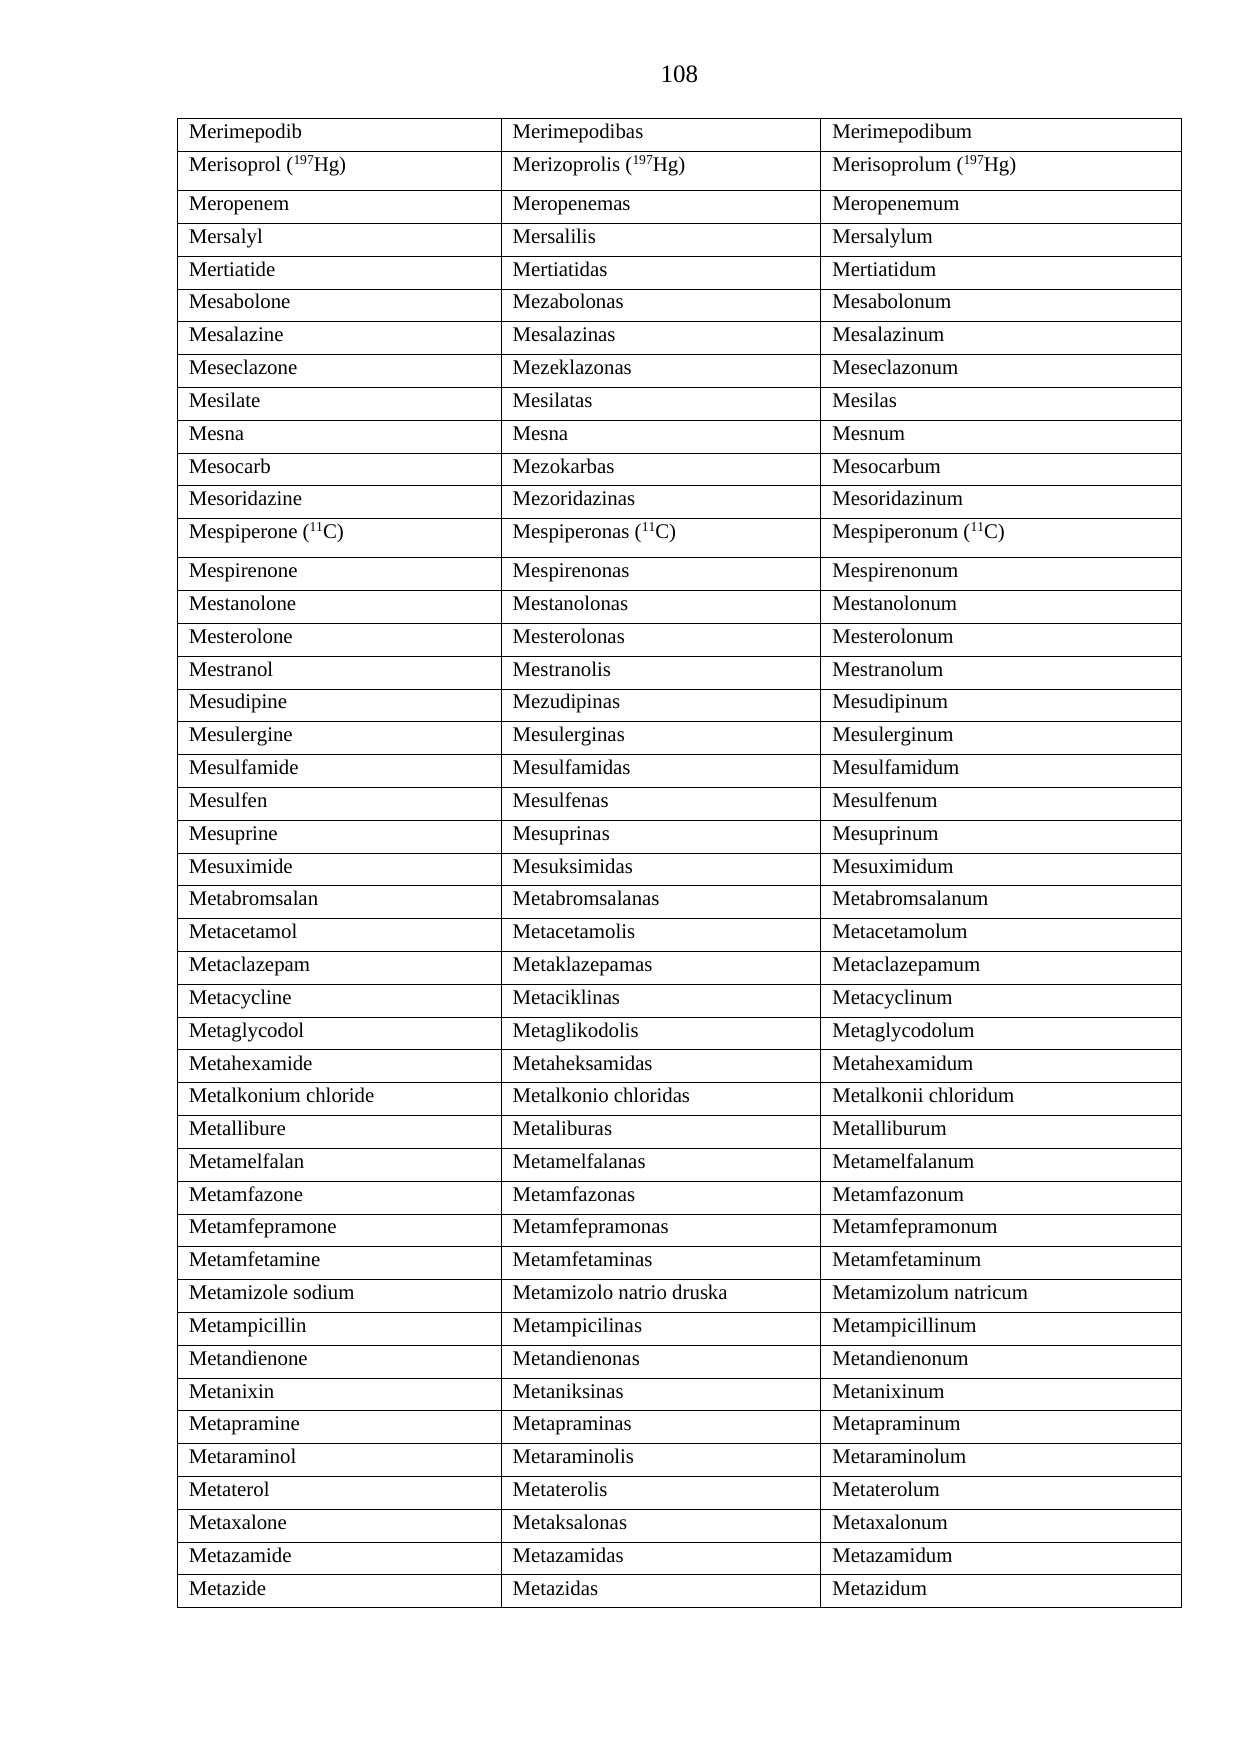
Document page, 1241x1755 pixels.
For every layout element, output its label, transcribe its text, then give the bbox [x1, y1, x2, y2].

table_cell Metapraminas [502, 1411, 820, 1443]
table_cell Metandienonas [502, 1346, 820, 1377]
table_cell Mesulfenas [502, 788, 820, 820]
table_cell Merisoprolum (197Hg) [821, 152, 1181, 190]
table_cell Mesterolone [178, 624, 501, 656]
table_cell Metaklazepamas [502, 952, 820, 984]
table_cell Metahexamidum [821, 1050, 1181, 1082]
table_cell Metamizole sodium [178, 1280, 501, 1312]
table_cell Metampicilinas [502, 1313, 820, 1345]
table_cell Mezeklazonas [502, 355, 820, 387]
table_cell Metazamide [178, 1543, 501, 1574]
table_cell Mesilate [178, 388, 501, 420]
table_cell Metalliburum [821, 1116, 1181, 1148]
table_cell Metandienone [178, 1346, 501, 1377]
table_cell Metaciklinas [502, 985, 820, 1017]
table_cell Metazamidas [502, 1543, 820, 1574]
table_cell Mesuximide [178, 854, 501, 885]
table_cell Metaterolum [821, 1477, 1181, 1509]
table_cell Metacetamolum [821, 919, 1181, 951]
table_cell Merimepodibum [821, 119, 1181, 151]
table_cell Metaniksinas [502, 1379, 820, 1410]
table_cell Meropenemum [821, 191, 1181, 223]
table_cell Mespirenone [178, 558, 501, 590]
table_cell Metamizolum natricum [821, 1280, 1181, 1312]
table_cell Metaterol [178, 1477, 501, 1509]
table_cell Mestranolum [821, 657, 1181, 688]
table_cell Mesalazinum [821, 322, 1181, 354]
table_cell Metampicillinum [821, 1313, 1181, 1345]
table_cell Metazidum [821, 1575, 1181, 1607]
table_cell Meropenem [178, 191, 501, 223]
table_cell Mertiatide [178, 257, 501, 288]
table_cell Metazide [178, 1575, 501, 1607]
table_cell Mezokarbas [502, 454, 820, 485]
table_cell Mesnum [821, 421, 1181, 452]
table_cell Mestranolis [502, 657, 820, 688]
table_cell Mesudipinum [821, 690, 1181, 721]
table_cell Metaglycodolum [821, 1018, 1181, 1049]
table_cell Mesoridazinum [821, 486, 1181, 518]
table_cell Mesalazinas [502, 322, 820, 354]
table_cell Metamfepramone [178, 1215, 501, 1246]
table_cell Mesulergine [178, 722, 501, 754]
table_cell Metaheksamidas [502, 1050, 820, 1082]
table_cell Mesilatas [502, 388, 820, 420]
table_cell Metacycline [178, 985, 501, 1017]
table_cell Metaxalone [178, 1510, 501, 1542]
table_cell Mesuximidum [821, 854, 1181, 885]
table_cell Mezabolonas [502, 290, 820, 321]
table_cell Metaglycodol [178, 1018, 501, 1049]
table_cell Mesuprine [178, 821, 501, 852]
table_cell Metalkonii chloridum [821, 1083, 1181, 1115]
table_cell Mesudipine [178, 690, 501, 721]
table_cell Metamfepramonum [821, 1215, 1181, 1246]
table_cell Metamfepramonas [502, 1215, 820, 1246]
table_cell Mestranol [178, 657, 501, 688]
table_cell Metaksalonas [502, 1510, 820, 1542]
table_cell Metamizolo natrio druska [502, 1280, 820, 1312]
table_cell Metabromsalanum [821, 886, 1181, 918]
table_cell Mersalyl [178, 224, 501, 256]
table_cell Metacyclinum [821, 985, 1181, 1017]
table_cell Mezoridazinas [502, 486, 820, 518]
table_cell Mesterolonum [821, 624, 1181, 656]
table_cell Mesuprinum [821, 821, 1181, 852]
table_cell Metazamidum [821, 1543, 1181, 1574]
table_cell Mesabolone [178, 290, 501, 321]
table_cell Metaraminol [178, 1444, 501, 1476]
table_cell Metampicillin [178, 1313, 501, 1345]
table_cell Metaliburas [502, 1116, 820, 1148]
table_cell Metamfetaminas [502, 1247, 820, 1279]
table_cell Mespirenonas [502, 558, 820, 590]
table_cell Metazidas [502, 1575, 820, 1607]
table_cell Mezudipinas [502, 690, 820, 721]
table_cell Mesulerginas [502, 722, 820, 754]
table_cell Metamfazonas [502, 1182, 820, 1213]
table_cell Metacetamol [178, 919, 501, 951]
table_cell Meseclazonum [821, 355, 1181, 387]
table_cell Merisoprol (197Hg) [178, 152, 501, 190]
table_cell Mesna [178, 421, 501, 452]
table_cell Metamfazone [178, 1182, 501, 1213]
table_cell Mersalilis [502, 224, 820, 256]
table_cell Metaterolis [502, 1477, 820, 1509]
table_cell Metaclazepam [178, 952, 501, 984]
table_cell Metabromsalan [178, 886, 501, 918]
table_cell Mesulfamidas [502, 755, 820, 787]
table_cell Metamfetaminum [821, 1247, 1181, 1279]
table_cell Mesoridazine [178, 486, 501, 518]
table_cell Mertiatidas [502, 257, 820, 288]
table_cell Metaraminolum [821, 1444, 1181, 1476]
table_cell Mesulfen [178, 788, 501, 820]
table_cell Metanixin [178, 1379, 501, 1410]
table_cell Mesulfenum [821, 788, 1181, 820]
table_cell Mestanolonum [821, 591, 1181, 623]
table_cell Mespiperonas (11C) [502, 519, 820, 557]
table_cell Mestanolonas [502, 591, 820, 623]
table_cell Mesabolonum [821, 290, 1181, 321]
table_cell Mestanolone [178, 591, 501, 623]
table_cell Metamfazonum [821, 1182, 1181, 1213]
table_cell Metaraminolis [502, 1444, 820, 1476]
table_cell Mesna [502, 421, 820, 452]
table_cell Metamelfalan [178, 1149, 501, 1181]
table_cell Metabromsalanas [502, 886, 820, 918]
table_cell Mespirenonum [821, 558, 1181, 590]
table_cell Mesterolonas [502, 624, 820, 656]
table_cell Mersalylum [821, 224, 1181, 256]
table_cell Mesocarbum [821, 454, 1181, 485]
table_cell Metacetamolis [502, 919, 820, 951]
table_cell Metaglikodolis [502, 1018, 820, 1049]
table_cell Metandienonum [821, 1346, 1181, 1377]
table_cell Mesulfamidum [821, 755, 1181, 787]
table_cell Merimepodibas [502, 119, 820, 151]
table_cell Metalkonio chloridas [502, 1083, 820, 1115]
table_cell Metamfetamine [178, 1247, 501, 1279]
table_cell Metamelfalanum [821, 1149, 1181, 1181]
table_cell Merimepodib [178, 119, 501, 151]
table_cell Metaxalonum [821, 1510, 1181, 1542]
table_cell Metapraminum [821, 1411, 1181, 1443]
table_cell Mesocarb [178, 454, 501, 485]
table_cell Mespiperone (11C) [178, 519, 501, 557]
table_cell Metahexamide [178, 1050, 501, 1082]
table_cell Metallibure [178, 1116, 501, 1148]
table_cell Merizoprolis (197Hg) [502, 152, 820, 190]
table_cell Mesuksimidas [502, 854, 820, 885]
table_cell Mespiperonum (11C) [821, 519, 1181, 557]
table_cell Mesuprinas [502, 821, 820, 852]
table_cell Metapramine [178, 1411, 501, 1443]
table_cell Mesulfamide [178, 755, 501, 787]
table_cell Metanixinum [821, 1379, 1181, 1410]
table_cell Mesilas [821, 388, 1181, 420]
table_cell Mesulerginum [821, 722, 1181, 754]
table_cell Metaclazepamum [821, 952, 1181, 984]
table_cell Mertiatidum [821, 257, 1181, 288]
table_cell Metamelfalanas [502, 1149, 820, 1181]
table_cell Mesalazine [178, 322, 501, 354]
table_cell Meropenemas [502, 191, 820, 223]
table_cell Meseclazone [178, 355, 501, 387]
table_cell Metalkonium chloride [178, 1083, 501, 1115]
